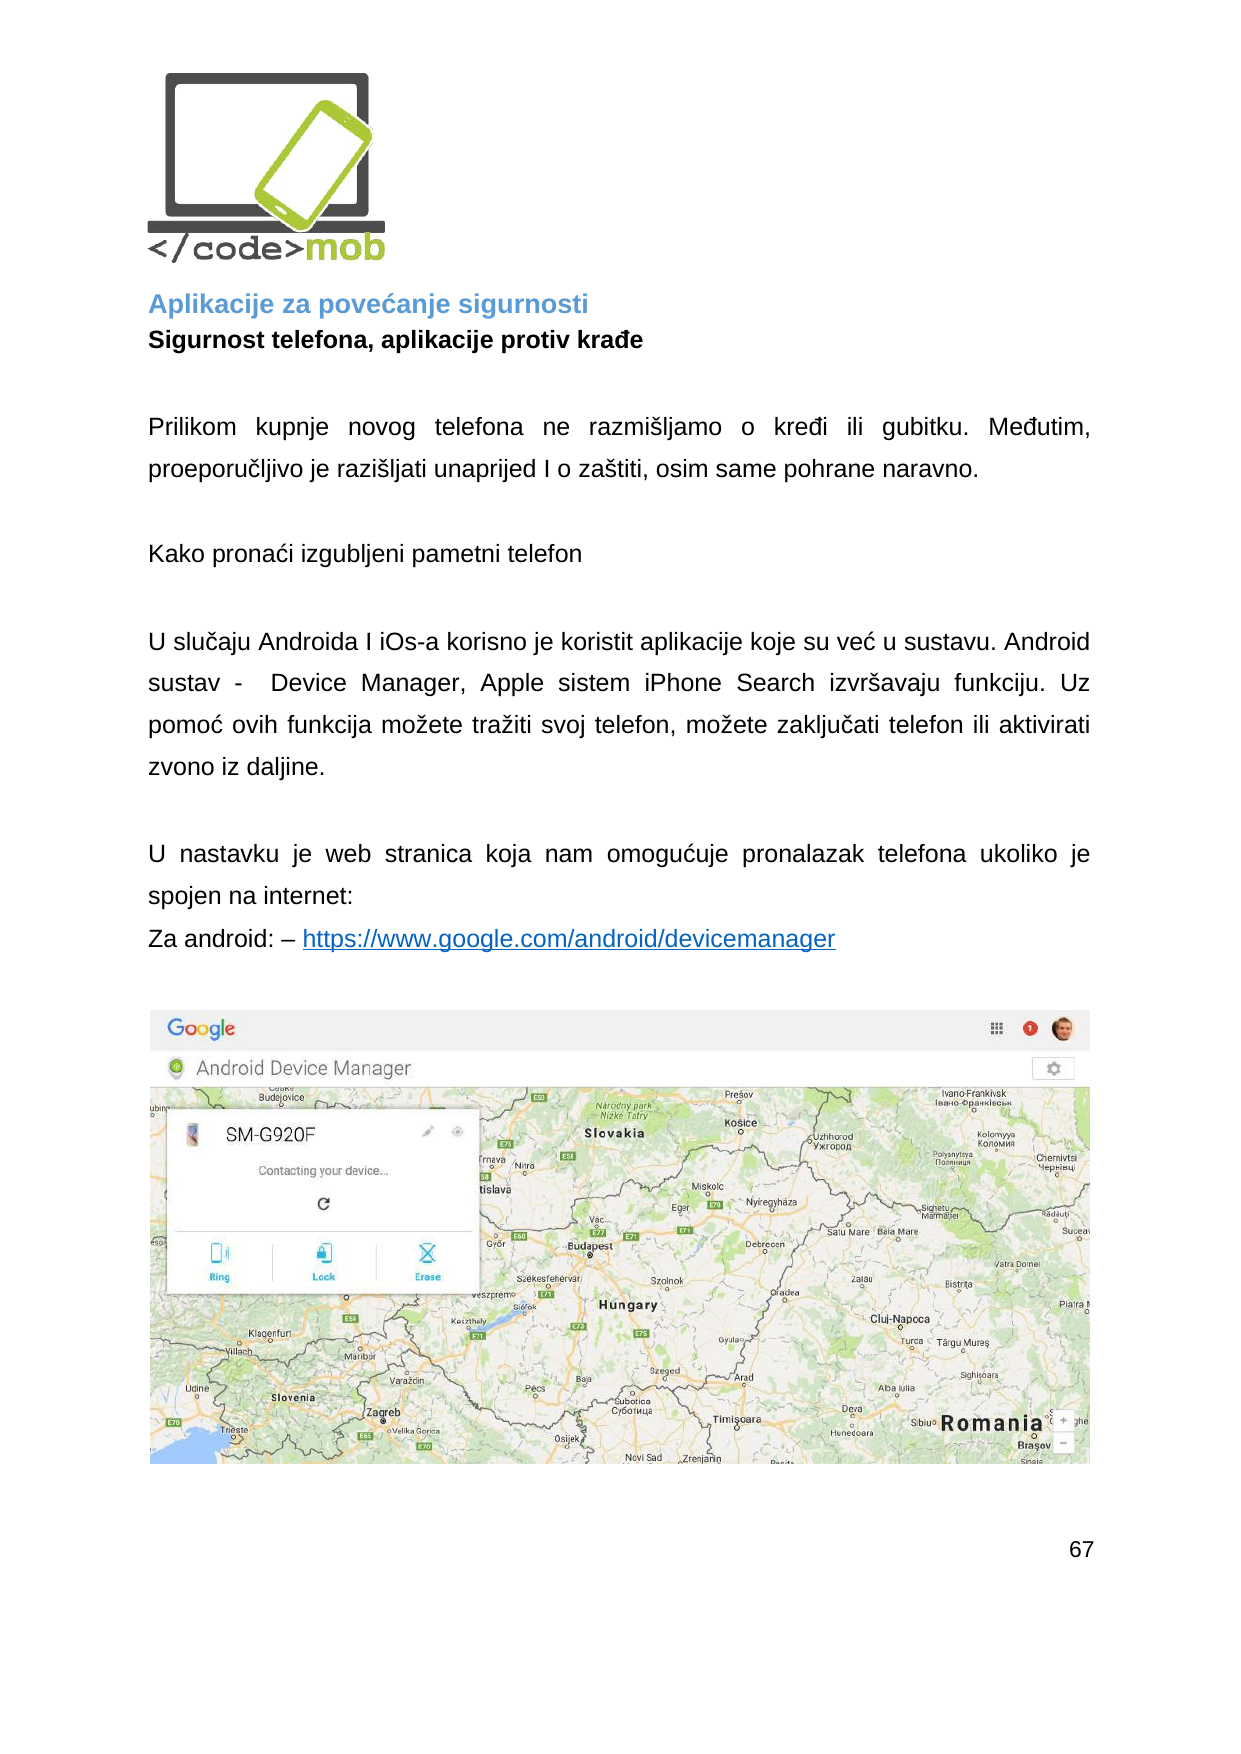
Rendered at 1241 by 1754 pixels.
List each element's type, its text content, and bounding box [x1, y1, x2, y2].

text Aplikacije za povećanje sigurnosti [148, 289, 1094, 319]
text Kako pronaći izgubljeni pametni telefon [148, 539, 1094, 568]
text Prilikom kupnje novog telefona ne razmišljamo o kređi ili gubitku. Međutim, proeporučljivo je razišljati unaprijed I o zaštiti, osim same pohrane naravno. [148, 412, 1092, 482]
picture [147, 73, 385, 263]
picture [150, 1010, 1090, 1464]
text U slučaju Androida I iOs-a korisno je koristit aplikacije koje su već u sustavu. Android sustav - Device Manager, Apple sistem iPhone Search izvršavaju funkciju. Uz pomoć ovih funkcija možete tražiti svoj telefon, možete zaključati telefon ili aktivirati zvono iz daljine. [148, 627, 1092, 781]
text 67 [148, 1536, 1094, 1562]
text Sigurnost telefona, aplikacije protiv krađe [148, 324, 1094, 353]
text U nastavku je web stranica koja nam omogućuje pronalazak telefona ukoliko je spojen na internet: [148, 839, 1092, 909]
text Za android: – https://www.google.com/android/devicemanager [148, 924, 1094, 953]
